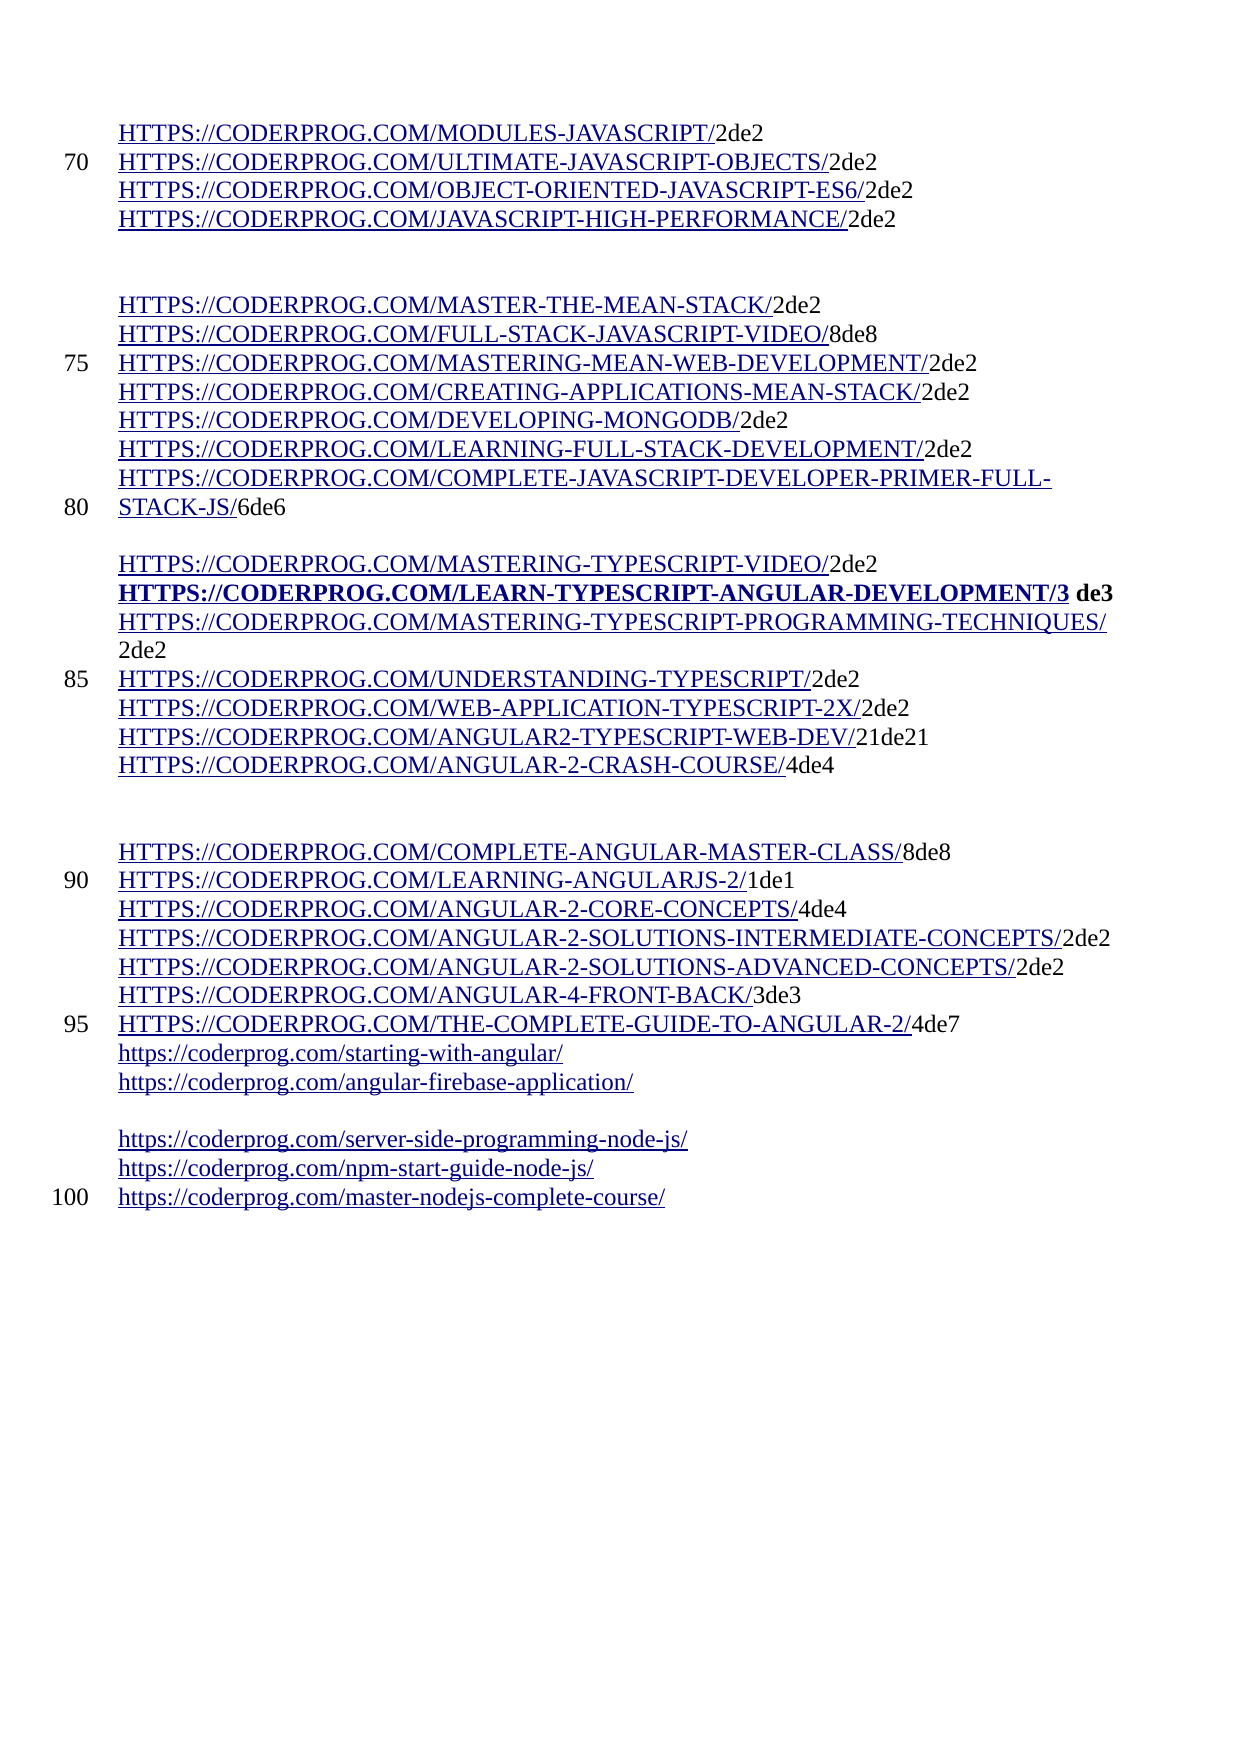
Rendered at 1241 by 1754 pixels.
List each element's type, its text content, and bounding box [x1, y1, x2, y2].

text HTTPS://CODERPROG.COM/ANGULAR2-TYPESCRIPT-WEB-DEV/21de21 [118, 722, 1122, 751]
text HTTPS://CODERPROG.COM/ANGULAR-2-CRASH-COURSE/4de4 [118, 751, 1122, 779]
text HTTPS://CODERPROG.COM/WEB-APPLICATION-TYPESCRIPT-2X/2de2 [118, 693, 1122, 722]
text HTTPS://CODERPROG.COM/MASTERING-TYPESCRIPT-VIDEO/2de2 [118, 549, 1122, 578]
text HTTPS://CODERPROG.COM/ANGULAR-2-SOLUTIONS-INTERMEDIATE-CONCEPTS/2de2 [118, 923, 1122, 952]
text https://coderprog.com/starting-with-angular/ [118, 1038, 1122, 1067]
text https://coderprog.com/master-nodejs-complete-course/ [118, 1182, 1122, 1211]
text HTTPS://CODERPROG.COM/ANGULAR-4-FRONT-BACK/3de3 [118, 981, 1122, 1009]
text HTTPS://CODERPROG.COM/UNDERSTANDING-TYPESCRIPT/2de2 [118, 664, 1122, 693]
text https://coderprog.com/angular-firebase-application/ [118, 1067, 1122, 1096]
text HTTPS://CODERPROG.COM/DEVELOPING-MONGODB/2de2 [118, 406, 1122, 434]
text HTTPS://CODERPROG.COM/MASTERING-MEAN-WEB-DEVELOPMENT/2de2 [118, 348, 1122, 377]
text HTTPS://CODERPROG.COM/LEARNING-ANGULARJS-2/1de1 [118, 866, 1122, 894]
text HTTPS://CODERPROG.COM/ANGULAR-2-SOLUTIONS-ADVANCED-CONCEPTS/2de2 [118, 952, 1122, 981]
text HTTPS://CODERPROG.COM/MODULES-JAVASCRIPT/2de2 [118, 118, 1122, 147]
text https://coderprog.com/npm-start-guide-node-js/ [118, 1153, 1122, 1182]
text HTTPS://CODERPROG.COM/THE-COMPLETE-GUIDE-TO-ANGULAR-2/4de7 [118, 1009, 1122, 1038]
text HTTPS://CODERPROG.COM/FULL-STACK-JAVASCRIPT-VIDEO/8de8 [118, 319, 1122, 348]
text HTTPS://CODERPROG.COM/ULTIMATE-JAVASCRIPT-OBJECTS/2de2 [118, 147, 1122, 176]
text HTTPS://CODERPROG.COM/COMPLETE-JAVASCRIPT-DEVELOPER-PRIMER-FULL-STACK-JS/6de6 [118, 463, 1122, 521]
text HTTPS://CODERPROG.COM/MASTER-THE-MEAN-STACK/2de2 [118, 291, 1122, 319]
text HTTPS://CODERPROG.COM/CREATING-APPLICATIONS-MEAN-STACK/2de2 [118, 377, 1122, 406]
text https://coderprog.com/server-side-programming-node-js/ [118, 1124, 1122, 1153]
text HTTPS://CODERPROG.COM/ANGULAR-2-CORE-CONCEPTS/4de4 [118, 894, 1122, 923]
text HTTPS://CODERPROG.COM/JAVASCRIPT-HIGH-PERFORMANCE/2de2 [118, 204, 1122, 233]
text HTTPS://CODERPROG.COM/LEARNING-FULL-STACK-DEVELOPMENT/2de2 [118, 434, 1122, 463]
text HTTPS://CODERPROG.COM/OBJECT-ORIENTED-JAVASCRIPT-ES6/2de2 [118, 176, 1122, 204]
text HTTPS://CODERPROG.COM/COMPLETE-ANGULAR-MASTER-CLASS/8de8 [118, 837, 1122, 866]
text HTTPS://CODERPROG.COM/MASTERING-TYPESCRIPT-PROGRAMMING-TECHNIQUES/2de2 [118, 607, 1122, 664]
text HTTPS://CODERPROG.COM/LEARN-TYPESCRIPT-ANGULAR-DEVELOPMENT/3 de3 [118, 578, 1122, 607]
